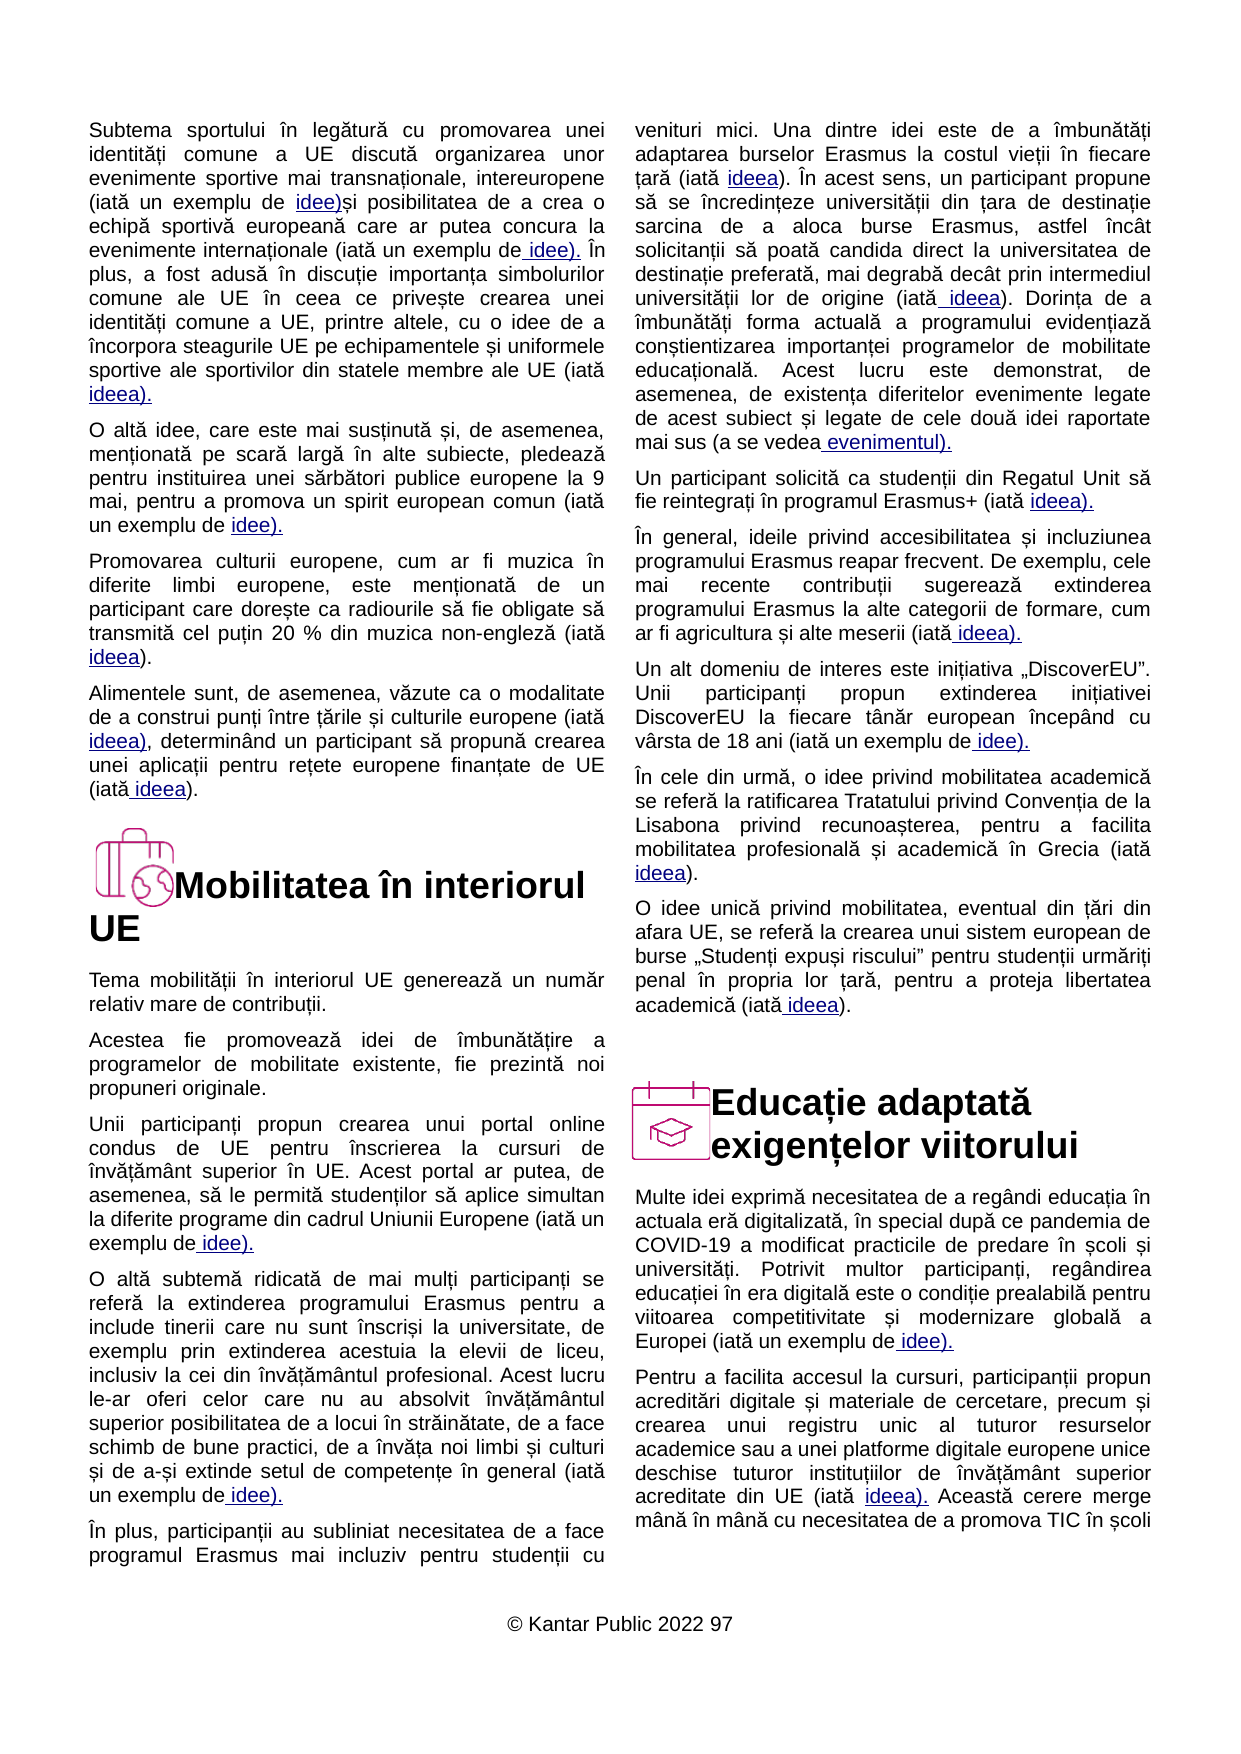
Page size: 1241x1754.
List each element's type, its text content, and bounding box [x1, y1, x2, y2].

text Unii participanți propun crearea unui portal online condus de UE pentru înscrierea la cursuri de învățământ superior în UE. Acest portal ar putea, de asemenea, să le permită studenților să aplice simultan la diferite programe din cadrul Uniunii Europene (iată un exemplu de idee). [88, 1111, 605, 1255]
text Subtema sportului în legătură cu promovarea unei identități comune a UE discută organizarea unor evenimente sportive mai transnaționale, intereuropene (iată un exemplu de idee)și posibilitatea de a crea o echipă sportivă europeană care ar putea concura la evenimente internaționale (iată un exemplu de idee). În plus, a fost adusă în discuție importanța simbolurilor comune ale UE în ceea ce privește crearea unei identități comune a UE, printre altele, cu o idee de a încorpora steagurile UE pe echipamentele și uniformele sportive ale sportivilor din statele membre ale UE (iată ideea). [88, 118, 605, 406]
text În cele din urmă, o idee privind mobilitatea academică se referă la ratificarea Tratatului privind Convenția de la Lisabona privind recunoașterea, pentru a facilita mobilitatea profesională și academică în Grecia (iată ideea). [635, 764, 1152, 884]
text venituri mici. Una dintre idei este de a îmbunătăți adaptarea burselor Erasmus la costul vieții în fiecare țară (iată ideea). În acest sens, un participant propune să se încredințeze universității din țara de destinație sarcina de a aloca burse Erasmus, astfel încât solicitanții să poată candida direct la universitatea de destinație preferată, mai degrabă decât prin intermediul universității lor de origine (iată ideea). Dorința de a îmbunătăți forma actuală a programului evidențiază conștientizarea importanței programelor de mobilitate educațională. Acest lucru este demonstrat, de asemenea, de existența diferitelor evenimente legate de acest subiect și legate de cele două idei raportate mai sus (a se vedea evenimentul). [635, 118, 1152, 453]
text O altă subtemă ridicată de mai mulți participanți se referă la extinderea programului Erasmus pentru a include tinerii care nu sunt înscriși la universitate, de exemplu prin extinderea acestuia la elevii de liceu, inclusiv la cei din învățământul profesional. Acest lucru le-ar oferi celor care nu au absolvit învățământul superior posibilitatea de a locui în străinătate, de a face schimb de bune practici, de a învăța noi limbi și culturi și de a-și extinde setul de competențe în general (iată un exemplu de idee). [88, 1267, 605, 1507]
picture [631, 1081, 711, 1160]
text Un alt domeniu de interes este inițiativa „DiscoverEU”. Unii participanți propun extinderea inițiativei DiscoverEU la fiecare tânăr european începând cu vârsta de 18 ani (iată un exemplu de idee). [635, 657, 1152, 753]
subtitle Educație adaptată exigențelor viitorului [635, 1080, 1152, 1166]
text Multe idei exprimă necesitatea de a regândi educația în actuala eră digitalizată, în special după ce pandemia de COVID-19 a modificat practicile de predare în școli și universități. Potrivit multor participanți, regândirea educației în era digitală este o condiție prealabilă pentru viitoarea competitivitate și modernizare globală a Europei (iată un exemplu de idee). [635, 1185, 1152, 1353]
text Promovarea culturii europene, cum ar fi muzica în diferite limbi europene, este menționată de un participant care dorește ca radiourile să fie obligate să transmită cel puțin 20 % din muzica non-engleză (iată ideea). [88, 549, 605, 669]
text Un participant solicită ca studenții din Regatul Unit să fie reintegrați în programul Erasmus+ (iată ideea). [635, 465, 1152, 513]
text În plus, participanții au subliniat necesitatea de a face programul Erasmus mai incluziv pentru studenții cu [88, 1518, 605, 1566]
subtitle Mobilitatea în interiorul UE [88, 863, 605, 949]
text O altă idee, care este mai susținută și, de asemenea, menționată pe scară largă în alte subiecte, pledează pentru instituirea unei sărbători publice europene la 9 mai, pentru a promova un spirit european comun (iată un exemplu de idee). [88, 417, 605, 537]
text În general, ideile privind accesibilitatea și incluziunea programului Erasmus reapar frecvent. De exemplu, cele mai recente contribuții sugerează extinderea programului Erasmus la alte categorii de formare, cum ar fi agricultura și alte meserii (iată ideea). [635, 525, 1152, 645]
picture [95, 828, 174, 907]
text Pentru a facilita accesul la cursuri, participanții propun acreditări digitale și materiale de cercetare, precum și crearea unui registru unic al tuturor resurselor academice sau a unei platforme digitale europene unice deschise tuturor instituțiilor de învățământ superior acreditate din UE (iată ideea). Această cerere merge mână în mână cu necesitatea de a promova TIC în școli [635, 1364, 1152, 1532]
text O idee unică privind mobilitatea, eventual din țări din afara UE, se referă la crearea unui sistem european de burse „Studenți expuși riscului” pentru studenții urmăriți penal în propria lor țară, pentru a proteja libertatea academică (iată ideea). [635, 896, 1152, 1018]
text Alimentele sunt, de asemenea, văzute ca o modalitate de a construi punți între țările și culturile europene (iată ideea), determinând un participant să propună crearea unei aplicații pentru rețete europene finanțate de UE (iată ideea). [88, 681, 605, 801]
text Acestea fie promovează idei de îmbunătățire a programelor de mobilitate existente, fie prezintă noi propuneri originale. [88, 1028, 605, 1099]
text Tema mobilității în interiorul UE generează un număr relativ mare de contribuții. [88, 968, 605, 1016]
